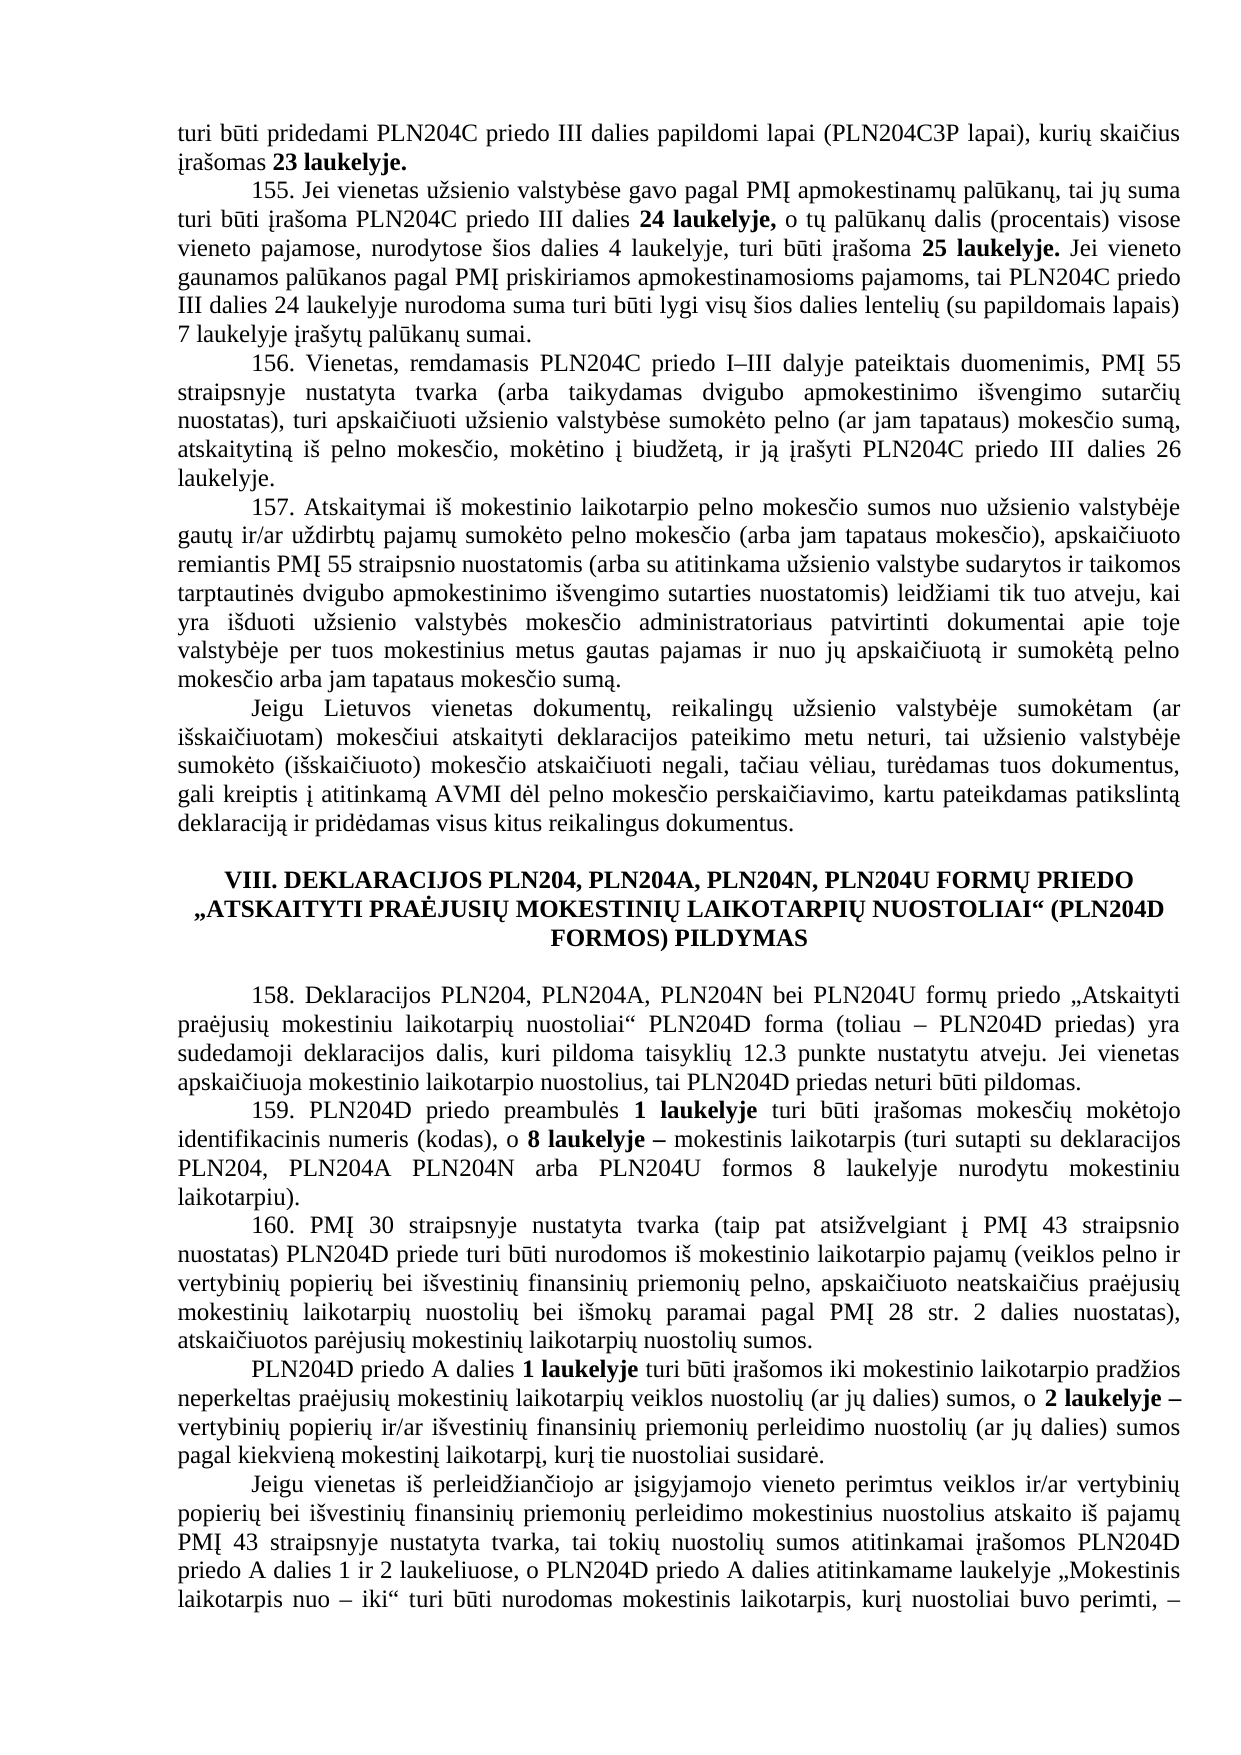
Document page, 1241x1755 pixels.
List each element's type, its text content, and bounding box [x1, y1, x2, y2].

text 157. Atskaitymai iš mokestinio laikotarpio pelno mokesčio sumos nuo užsienio valstybėje gautų ir/ar uždirbtų pajamų sumokėto pelno mokesčio (arba jam tapataus mokesčio), apskaičiuoto remiantis PMĮ 55 straipsnio nuostatomis (arba su atitinkama užsienio valstybe sudarytos ir taikomos tarptautinės dvigubo apmokestinimo išvengimo sutarties nuostatomis) leidžiami tik tuo atveju, kai yra išduoti užsienio valstybės mokesčio administratoriaus patvirtinti dokumentai apie toje valstybėje per tuos mokestinius metus gautas pajamas ir nuo jų apskaičiuotą ir sumokėtą pelno mokesčio arba jam tapataus mokesčio sumą. [177, 492, 1181, 693]
text 160. PMĮ 30 straipsnyje nustatyta tvarka (taip pat atsižvelgiant į PMĮ 43 straipsnio nuostatas) PLN204D priede turi būti nurodomos iš mokestinio laikotarpio pajamų (veiklos pelno ir vertybinių popierių bei išvestinių finansinių priemonių pelno, apskaičiuoto neatskaičius praėjusių mokestinių laikotarpių nuostolių bei išmokų paramai pagal PMĮ 28 str. 2 dalies nuostatas), atskaičiuotos parėjusių mokestinių laikotarpių nuostolių sumos. [177, 1211, 1181, 1354]
text Jeigu vienetas iš perleidžiančiojo ar įsigyjamojo vieneto perimtus veiklos ir/ar vertybinių popierių bei išvestinių finansinių priemonių perleidimo mokestinius nuostolius atskaito iš pajamų PMĮ 43 straipsnyje nustatyta tvarka, tai tokių nuostolių sumos atitinkamai įrašomos PLN204D priedo A dalies 1 ir 2 laukeliuose, o PLN204D priedo A dalies atitinkamame laukelyje „Mokestinis laikotarpis nuo – iki“ turi būti nurodomas mokestinis laikotarpis, kurį nuostoliai buvo perimti, – [177, 1469, 1181, 1613]
text 158. Deklaracijos PLN204, PLN204A, PLN204N bei PLN204U formų priedo „Atskaityti praėjusių mokestiniu laikotarpių nuostoliai“ PLN204D forma (toliau – PLN204D priedas) yra sudedamoji deklaracijos dalis, kuri pildoma taisyklių 12.3 punkte nustatytu atveju. Jei vienetas apskaičiuoja mokestinio laikotarpio nuostolius, tai PLN204D priedas neturi būti pildomas. [177, 981, 1181, 1096]
text Jeigu Lietuvos vienetas dokumentų, reikalingų užsienio valstybėje sumokėtam (ar išskaičiuotam) mokesčiui atskaityti deklaracijos pateikimo metu neturi, tai užsienio valstybėje sumokėto (išskaičiuoto) mokesčio atskaičiuoti negali, tačiau vėliau, turėdamas tuos dokumentus, gali kreiptis į atitinkamą AVMI dėl pelno mokesčio perskaičiavimo, kartu pateikdamas patikslintą deklaraciją ir pridėdamas visus kitus reikalingus dokumentus. [177, 693, 1181, 837]
text turi būti pridedami PLN204C priedo III dalies papildomi lapai (PLN204C3P lapai), kurių skaičius įrašomas 23 laukelyje. [177, 118, 1181, 176]
text PLN204D priedo A dalies 1 laukelyje turi būti įrašomos iki mokestinio laikotarpio pradžios neperkeltas praėjusių mokestinių laikotarpių veiklos nuostolių (ar jų dalies) sumos, o 2 laukelyje – vertybinių popierių ir/ar išvestinių finansinių priemonių perleidimo nuostolių (ar jų dalies) sumos pagal kiekvieną mokestinį laikotarpį, kurį tie nuostoliai susidarė. [177, 1354, 1181, 1469]
text 155. Jei vienetas užsienio valstybėse gavo pagal PMĮ apmokestinamų palūkanų, tai jų suma turi būti įrašoma PLN204C priedo III dalies 24 laukelyje, o tų palūkanų dalis (procentais) visose vieneto pajamose, nurodytose šios dalies 4 laukelyje, turi būti įrašoma 25 laukelyje. Jei vieneto gaunamos palūkanos pagal PMĮ priskiriamos apmokestinamosioms pajamoms, tai PLN204C priedo III dalies 24 laukelyje nurodoma suma turi būti lygi visų šios dalies lentelių (su papildomais lapais) 7 laukelyje įrašytų palūkanų sumai. [177, 176, 1181, 348]
text VIII. DEKLARACIJOS PLN204, PLN204A, PLN204N, PLN204U FORMŲ PRIEDO „ATSKAITYTI PRAĖJUSIŲ MOKESTINIŲ LAIKOTARPIŲ NUOSTOLIAI“ (PLN204D FORMOS) PILDYMAS [177, 866, 1181, 952]
text 156. Vienetas, remdamasis PLN204C priedo I–III dalyje pateiktais duomenimis, PMĮ 55 straipsnyje nustatyta tvarka (arba taikydamas dvigubo apmokestinimo išvengimo sutarčių nuostatas), turi apskaičiuoti užsienio valstybėse sumokėto pelno (ar jam tapataus) mokesčio sumą, atskaitytiną iš pelno mokesčio, mokėtino į biudžetą, ir ją įrašyti PLN204C priedo III dalies 26 laukelyje. [177, 348, 1181, 492]
text 159. PLN204D priedo preambulės 1 laukelyje turi būti įrašomas mokesčių mokėtojo identifikacinis numeris (kodas), o 8 laukelyje – mokestinis laikotarpis (turi sutapti su deklaracijos PLN204, PLN204A PLN204N arba PLN204U formos 8 laukelyje nurodytu mokestiniu laikotarpiu). [177, 1096, 1181, 1211]
